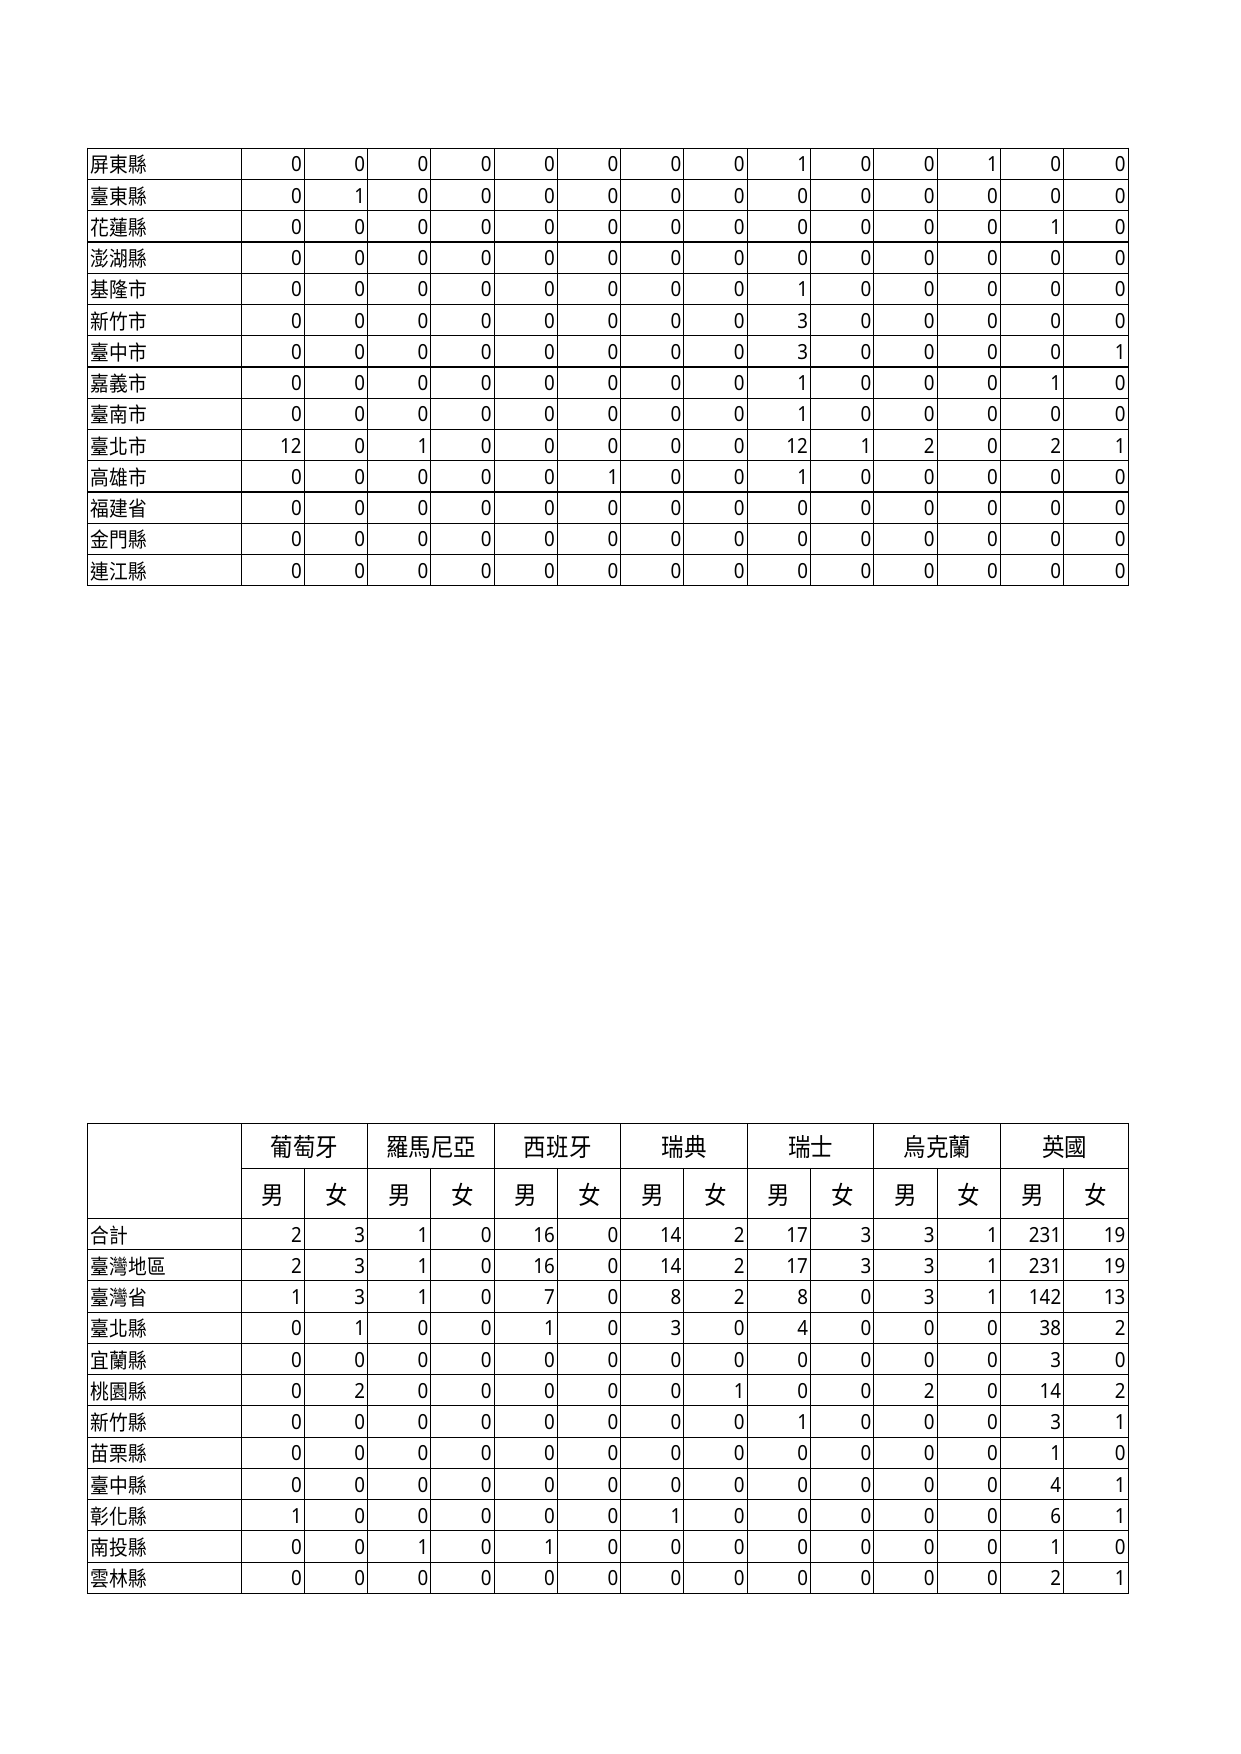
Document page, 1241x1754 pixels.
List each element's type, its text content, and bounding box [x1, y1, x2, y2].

table_cell 0 [811, 368, 873, 398]
table_cell 0 [811, 555, 873, 585]
table_cell 0 [495, 524, 557, 554]
table_cell 0 [431, 368, 494, 398]
table_cell 0 [242, 555, 304, 585]
table_cell 0 [431, 1500, 494, 1530]
table_cell 0 [242, 524, 304, 554]
table_cell 0 [938, 1375, 1000, 1405]
table_cell 0 [684, 180, 747, 210]
table_cell 0 [874, 493, 937, 523]
table_cell 0 [495, 336, 557, 366]
table_cell 花蓮縣 [88, 211, 241, 241]
table_cell 13 [1064, 1281, 1128, 1312]
table_cell 0 [558, 1375, 620, 1405]
table_cell 0 [495, 555, 557, 585]
table_cell 2 [684, 1250, 747, 1280]
table_cell 0 [621, 180, 683, 210]
table_cell 0 [621, 149, 683, 179]
table_cell 宜蘭縣 [88, 1344, 241, 1374]
table_cell 女 [811, 1169, 873, 1218]
table_cell 0 [431, 399, 494, 429]
table_cell 1 [305, 1313, 367, 1343]
table_cell 0 [495, 1469, 557, 1499]
table_cell 3 [1001, 1406, 1063, 1437]
table_cell 3 [748, 336, 810, 366]
table_cell 17 [748, 1219, 810, 1249]
table_cell 0 [621, 1438, 683, 1468]
table_cell 0 [305, 399, 367, 429]
table_cell 0 [811, 461, 873, 491]
table_cell 0 [368, 1563, 430, 1593]
table_cell 0 [242, 305, 304, 335]
table_cell 0 [242, 1406, 304, 1437]
table_cell 0 [1001, 149, 1063, 179]
table_cell 0 [938, 1563, 1000, 1593]
table_cell 0 [558, 1469, 620, 1499]
table_cell 8 [748, 1281, 810, 1312]
table_cell 0 [242, 149, 304, 179]
table_cell 0 [811, 1406, 873, 1437]
table_cell 0 [811, 1281, 873, 1312]
table_cell 男 [621, 1169, 683, 1218]
table_cell 1 [1001, 368, 1063, 398]
table_cell 0 [938, 1313, 1000, 1343]
table_cell 澎湖縣 [88, 243, 241, 273]
table_cell 0 [748, 1563, 810, 1593]
table_cell 0 [621, 243, 683, 273]
table_cell 0 [558, 1219, 620, 1249]
table_cell 0 [621, 399, 683, 429]
table_cell 2 [242, 1219, 304, 1249]
table_header 羅馬尼亞 [368, 1124, 494, 1168]
table_cell 0 [938, 243, 1000, 273]
table_cell 0 [431, 555, 494, 585]
table_cell 2 [1001, 1563, 1063, 1593]
table_cell 0 [305, 274, 367, 304]
table_cell 0 [621, 336, 683, 366]
table_cell 0 [431, 461, 494, 491]
table_cell 0 [621, 368, 683, 398]
table_cell 0 [305, 1469, 367, 1499]
table_cell 1 [1064, 430, 1128, 460]
table_cell 合計 [88, 1219, 241, 1249]
table_cell 0 [811, 493, 873, 523]
table_cell 0 [242, 1531, 304, 1562]
table_cell 0 [621, 1375, 683, 1405]
table_cell 0 [558, 1531, 620, 1562]
table_cell 苗栗縣 [88, 1438, 241, 1468]
table_cell 0 [495, 461, 557, 491]
table_cell 38 [1001, 1313, 1063, 1343]
table_cell 0 [431, 180, 494, 210]
table_cell 0 [684, 461, 747, 491]
table_cell 0 [811, 211, 873, 241]
table_cell 0 [621, 1344, 683, 1374]
table_cell 0 [1064, 368, 1128, 398]
table_cell 0 [1064, 1344, 1128, 1374]
table_cell 0 [431, 1281, 494, 1312]
table_cell 3 [874, 1281, 937, 1312]
table_cell 1 [938, 1281, 1000, 1312]
table_cell 0 [811, 1563, 873, 1593]
table_cell 0 [1064, 1438, 1128, 1468]
table_cell 0 [242, 1313, 304, 1343]
table_cell 0 [874, 274, 937, 304]
table_cell 1 [368, 1250, 430, 1280]
table_cell 0 [495, 1500, 557, 1530]
table_cell 男 [748, 1169, 810, 1218]
table_cell 0 [495, 274, 557, 304]
table_cell 0 [305, 555, 367, 585]
table_cell 0 [748, 1375, 810, 1405]
table_cell 0 [874, 1438, 937, 1468]
table_cell 0 [621, 274, 683, 304]
table_cell 1 [495, 1313, 557, 1343]
table_cell 0 [938, 1500, 1000, 1530]
table_cell 0 [558, 243, 620, 273]
table_cell 14 [621, 1219, 683, 1249]
table_cell 0 [558, 305, 620, 335]
table_cell 0 [1001, 399, 1063, 429]
table_cell 男 [368, 1169, 430, 1218]
table_cell 0 [621, 461, 683, 491]
table_cell 0 [748, 1531, 810, 1562]
table_cell 0 [558, 493, 620, 523]
table_cell 0 [684, 1406, 747, 1437]
table_cell 0 [748, 1438, 810, 1468]
table_cell 0 [874, 1406, 937, 1437]
table_cell 0 [558, 1438, 620, 1468]
table_cell 0 [684, 1531, 747, 1562]
table_cell 0 [368, 1469, 430, 1499]
table_cell 2 [1001, 430, 1063, 460]
table_cell 臺北縣 [88, 1313, 241, 1343]
table_cell 0 [242, 368, 304, 398]
table_cell 1 [1064, 336, 1128, 366]
table_cell 0 [1001, 461, 1063, 491]
table_cell 0 [811, 524, 873, 554]
table_cell 1 [748, 1406, 810, 1437]
table_cell 0 [938, 1438, 1000, 1468]
table_cell 0 [558, 211, 620, 241]
table_cell 0 [1064, 399, 1128, 429]
table_cell 0 [621, 493, 683, 523]
table_cell 南投縣 [88, 1531, 241, 1562]
table_cell 0 [242, 211, 304, 241]
table_cell 1 [1001, 1531, 1063, 1562]
table_header 葡萄牙 [242, 1124, 367, 1168]
table_cell 0 [938, 524, 1000, 554]
table_cell 0 [558, 1344, 620, 1374]
table_cell 0 [431, 524, 494, 554]
table_cell 1 [1064, 1563, 1128, 1593]
table_cell 2 [684, 1219, 747, 1249]
table_cell 2 [874, 1375, 937, 1405]
table_cell 女 [431, 1169, 494, 1218]
table_cell 0 [431, 493, 494, 523]
table_cell 男 [1001, 1169, 1063, 1218]
table_cell 高雄市 [88, 461, 241, 491]
table_cell 1 [621, 1500, 683, 1530]
table_cell 0 [242, 274, 304, 304]
table_cell 0 [811, 180, 873, 210]
table_cell 0 [368, 1313, 430, 1343]
table_cell 17 [748, 1250, 810, 1280]
table_cell 3 [748, 305, 810, 335]
table_cell 0 [558, 336, 620, 366]
table_cell 0 [431, 1438, 494, 1468]
table_cell 0 [811, 243, 873, 273]
table_cell 0 [874, 1344, 937, 1374]
table_cell 0 [431, 149, 494, 179]
table_cell 0 [368, 461, 430, 491]
table_cell 0 [811, 399, 873, 429]
table_cell 0 [621, 555, 683, 585]
table_cell 0 [242, 1563, 304, 1593]
table_cell 2 [874, 430, 937, 460]
table_cell 14 [1001, 1375, 1063, 1405]
table_cell 3 [305, 1250, 367, 1280]
table_cell 男 [874, 1169, 937, 1218]
table_cell 0 [495, 243, 557, 273]
table_cell 0 [431, 305, 494, 335]
table_cell 0 [368, 149, 430, 179]
table_cell 0 [1001, 524, 1063, 554]
table_cell 金門縣 [88, 524, 241, 554]
table_cell 0 [558, 368, 620, 398]
table_cell 0 [874, 555, 937, 585]
table_cell 0 [242, 336, 304, 366]
table_cell 0 [242, 461, 304, 491]
table_cell 0 [748, 1344, 810, 1374]
table_cell 0 [684, 399, 747, 429]
table_cell 1 [305, 180, 367, 210]
table_cell 0 [874, 399, 937, 429]
table_cell 女 [938, 1169, 1000, 1218]
table_cell 0 [242, 243, 304, 273]
table_cell 0 [684, 493, 747, 523]
table_cell 0 [1064, 180, 1128, 210]
table_cell 0 [684, 1344, 747, 1374]
table_cell 0 [1064, 211, 1128, 241]
table_cell 0 [684, 430, 747, 460]
table_header 西班牙 [495, 1124, 620, 1168]
table_cell 0 [305, 1531, 367, 1562]
table_cell 臺東縣 [88, 180, 241, 210]
table_cell 0 [684, 211, 747, 241]
table_cell 3 [811, 1250, 873, 1280]
table_cell 0 [811, 1438, 873, 1468]
table_cell 0 [684, 1469, 747, 1499]
table_cell 臺北市 [88, 430, 241, 460]
table_cell 0 [748, 1469, 810, 1499]
table_cell 0 [621, 1406, 683, 1437]
table_cell 0 [431, 336, 494, 366]
table_cell 0 [431, 1406, 494, 1437]
table_cell 142 [1001, 1281, 1063, 1312]
table_cell 0 [938, 274, 1000, 304]
table_cell 0 [938, 461, 1000, 491]
table_cell 0 [811, 1469, 873, 1499]
table_cell 0 [495, 1344, 557, 1374]
table_cell 0 [1064, 555, 1128, 585]
table_cell 0 [242, 1344, 304, 1374]
table_cell 0 [1001, 243, 1063, 273]
table_cell 0 [811, 274, 873, 304]
table_cell 1 [684, 1375, 747, 1405]
table_cell 0 [368, 493, 430, 523]
table_cell 0 [874, 1563, 937, 1593]
table_cell 0 [811, 1375, 873, 1405]
table_cell 3 [305, 1281, 367, 1312]
table_cell 0 [938, 1406, 1000, 1437]
table_cell 臺灣省 [88, 1281, 241, 1312]
table_cell 0 [558, 149, 620, 179]
table_cell 1 [495, 1531, 557, 1562]
table_cell 0 [431, 274, 494, 304]
table_header [88, 1124, 241, 1218]
table_cell 0 [495, 1406, 557, 1437]
table_cell 3 [1001, 1344, 1063, 1374]
table_cell 0 [874, 149, 937, 179]
table_cell 0 [938, 336, 1000, 366]
table_cell 0 [558, 180, 620, 210]
table_cell 2 [1064, 1375, 1128, 1405]
table_cell 1 [811, 430, 873, 460]
table_cell 0 [558, 1281, 620, 1312]
table_cell 0 [684, 336, 747, 366]
table_cell 0 [1001, 336, 1063, 366]
table_cell 0 [558, 1250, 620, 1280]
table_cell 0 [495, 1563, 557, 1593]
table_cell 0 [305, 305, 367, 335]
table_cell 0 [242, 180, 304, 210]
table_cell 0 [431, 1344, 494, 1374]
table_cell 4 [748, 1313, 810, 1343]
table_cell 16 [495, 1250, 557, 1280]
table_cell 0 [431, 1313, 494, 1343]
table_cell 231 [1001, 1250, 1063, 1280]
table_cell 3 [305, 1219, 367, 1249]
table_cell 0 [684, 1563, 747, 1593]
table_cell 0 [811, 149, 873, 179]
table_cell 0 [558, 430, 620, 460]
table_cell 0 [684, 368, 747, 398]
table_cell 1 [748, 461, 810, 491]
table_cell 0 [368, 274, 430, 304]
table_cell 1 [1001, 211, 1063, 241]
table_cell 0 [874, 1469, 937, 1499]
table_cell 2 [1064, 1313, 1128, 1343]
table_cell 0 [748, 211, 810, 241]
table_cell 12 [242, 430, 304, 460]
table_cell 0 [495, 430, 557, 460]
table_cell 女 [305, 1169, 367, 1218]
table_cell 0 [684, 274, 747, 304]
table_cell 0 [811, 1344, 873, 1374]
table_cell 3 [621, 1313, 683, 1343]
table_cell 0 [368, 1344, 430, 1374]
table_cell 0 [1001, 493, 1063, 523]
table_cell 0 [558, 1563, 620, 1593]
table_cell 彰化縣 [88, 1500, 241, 1530]
table_cell 1 [748, 399, 810, 429]
table_cell 0 [684, 1500, 747, 1530]
table_header 瑞士 [748, 1124, 873, 1168]
table_cell 0 [558, 524, 620, 554]
table_cell 1 [558, 461, 620, 491]
table_cell 14 [621, 1250, 683, 1280]
table_cell 1 [938, 1219, 1000, 1249]
table_cell 0 [305, 430, 367, 460]
table_cell 基隆市 [88, 274, 241, 304]
table_cell 0 [495, 493, 557, 523]
table_cell 0 [811, 1500, 873, 1530]
table_cell 1 [368, 1531, 430, 1562]
table_cell 0 [305, 1406, 367, 1437]
table_cell 0 [874, 1500, 937, 1530]
table_cell 0 [495, 1438, 557, 1468]
table_cell 0 [938, 430, 1000, 460]
table_cell 0 [938, 211, 1000, 241]
table_cell 桃園縣 [88, 1375, 241, 1405]
table_cell 3 [811, 1219, 873, 1249]
table_cell 0 [558, 399, 620, 429]
table_cell 0 [811, 305, 873, 335]
table_cell 0 [1001, 274, 1063, 304]
table_cell 新竹市 [88, 305, 241, 335]
table_cell 0 [305, 149, 367, 179]
table_cell 0 [242, 399, 304, 429]
table_cell 4 [1001, 1469, 1063, 1499]
table_cell 0 [368, 211, 430, 241]
table_cell 12 [748, 430, 810, 460]
table_cell 0 [305, 336, 367, 366]
table_cell 男 [242, 1169, 304, 1218]
table_cell 女 [558, 1169, 620, 1218]
table_cell 0 [368, 305, 430, 335]
table_cell 1 [748, 149, 810, 179]
table_cell 1 [368, 1281, 430, 1312]
table_cell 0 [431, 211, 494, 241]
table_cell 0 [874, 1313, 937, 1343]
table_cell 0 [495, 399, 557, 429]
table_cell 0 [1064, 274, 1128, 304]
table_cell 0 [1064, 493, 1128, 523]
table_cell 屏東縣 [88, 149, 241, 179]
table_cell 0 [495, 368, 557, 398]
table_cell 0 [495, 305, 557, 335]
table_cell 0 [684, 305, 747, 335]
table_cell 0 [305, 368, 367, 398]
table_cell 福建省 [88, 493, 241, 523]
table_cell 0 [811, 1313, 873, 1343]
table_cell 0 [368, 336, 430, 366]
table_cell 6 [1001, 1500, 1063, 1530]
table_header 瑞典 [621, 1124, 747, 1168]
table_cell 0 [874, 336, 937, 366]
table_cell 0 [1064, 243, 1128, 273]
table_cell 0 [938, 493, 1000, 523]
table_cell 0 [305, 1563, 367, 1593]
table_cell 0 [368, 180, 430, 210]
table_cell 0 [368, 1438, 430, 1468]
table_cell 0 [431, 1250, 494, 1280]
table_cell 19 [1064, 1219, 1128, 1249]
table_cell 1 [368, 430, 430, 460]
table_cell 2 [242, 1250, 304, 1280]
table_cell 0 [431, 1469, 494, 1499]
table_cell 0 [748, 555, 810, 585]
table_cell 臺中市 [88, 336, 241, 366]
table_cell 0 [1064, 461, 1128, 491]
table_cell 1 [1064, 1406, 1128, 1437]
table_cell 2 [305, 1375, 367, 1405]
table_cell 0 [1001, 305, 1063, 335]
table_cell 0 [242, 1438, 304, 1468]
table_cell 7 [495, 1281, 557, 1312]
table_cell 0 [938, 555, 1000, 585]
table_cell 1 [748, 274, 810, 304]
table_cell 1 [1001, 1438, 1063, 1468]
table_cell 0 [431, 1375, 494, 1405]
table_cell 1 [1064, 1500, 1128, 1530]
table_cell 0 [305, 524, 367, 554]
table_cell 3 [874, 1250, 937, 1280]
table_cell 0 [368, 368, 430, 398]
table_cell 0 [1001, 555, 1063, 585]
table_cell 0 [748, 1500, 810, 1530]
table_cell 0 [495, 149, 557, 179]
table_cell 0 [305, 1438, 367, 1468]
table_cell 0 [1064, 524, 1128, 554]
table_cell 0 [684, 555, 747, 585]
table_cell 女 [684, 1169, 747, 1218]
table_cell 0 [368, 555, 430, 585]
table_cell 臺南市 [88, 399, 241, 429]
table_cell 0 [305, 493, 367, 523]
table_header 英國 [1001, 1124, 1128, 1168]
table_cell 1 [242, 1500, 304, 1530]
table_cell 0 [305, 1344, 367, 1374]
table_cell 0 [684, 1438, 747, 1468]
table_cell 0 [558, 555, 620, 585]
table_cell 0 [684, 243, 747, 273]
table_cell 0 [621, 1531, 683, 1562]
table_cell 0 [431, 1531, 494, 1562]
table_cell 0 [748, 180, 810, 210]
table_cell 0 [874, 211, 937, 241]
table_header 烏克蘭 [874, 1124, 1000, 1168]
table_cell 0 [874, 1531, 937, 1562]
table_cell 0 [874, 180, 937, 210]
table_cell 0 [431, 1563, 494, 1593]
table_cell 16 [495, 1219, 557, 1249]
table_cell 0 [558, 274, 620, 304]
table_cell 0 [1001, 180, 1063, 210]
table_cell 0 [684, 1313, 747, 1343]
table_cell 0 [368, 399, 430, 429]
table_cell 0 [748, 243, 810, 273]
table_cell 0 [938, 368, 1000, 398]
table_cell 0 [558, 1313, 620, 1343]
table_cell 女 [1064, 1169, 1128, 1218]
table_cell 0 [621, 305, 683, 335]
table_cell 0 [368, 524, 430, 554]
table_cell 連江縣 [88, 555, 241, 585]
table_cell 0 [621, 524, 683, 554]
table_cell 231 [1001, 1219, 1063, 1249]
table_cell 0 [305, 211, 367, 241]
table_cell 新竹縣 [88, 1406, 241, 1437]
table_cell 1 [938, 149, 1000, 179]
table_cell 0 [431, 1219, 494, 1249]
table_cell 0 [558, 1406, 620, 1437]
table_cell 0 [684, 149, 747, 179]
table_cell 0 [368, 1500, 430, 1530]
table_cell 0 [874, 243, 937, 273]
table_cell 0 [684, 524, 747, 554]
table_cell 0 [1064, 1531, 1128, 1562]
table_cell 1 [242, 1281, 304, 1312]
table_cell 19 [1064, 1250, 1128, 1280]
table_cell 1 [368, 1219, 430, 1249]
table_cell 0 [938, 305, 1000, 335]
table_cell 0 [621, 211, 683, 241]
table_cell 0 [431, 243, 494, 273]
table_cell 0 [874, 524, 937, 554]
table_cell 0 [368, 1406, 430, 1437]
table_cell 0 [558, 1500, 620, 1530]
table_cell 0 [431, 430, 494, 460]
table_cell 0 [305, 1500, 367, 1530]
table_cell 1 [938, 1250, 1000, 1280]
table_cell 臺中縣 [88, 1469, 241, 1499]
table_cell 雲林縣 [88, 1563, 241, 1593]
table_cell 0 [748, 493, 810, 523]
table_cell 0 [1064, 149, 1128, 179]
table_cell 0 [305, 461, 367, 491]
table_cell 男 [495, 1169, 557, 1218]
table_cell 0 [938, 1469, 1000, 1499]
table_cell 0 [368, 1375, 430, 1405]
table_cell 1 [1064, 1469, 1128, 1499]
table_cell 0 [621, 1469, 683, 1499]
table_cell 0 [495, 211, 557, 241]
table_cell 0 [495, 1375, 557, 1405]
table_cell 嘉義市 [88, 368, 241, 398]
table_cell 0 [242, 1375, 304, 1405]
table_cell 0 [811, 1531, 873, 1562]
table_cell 0 [874, 305, 937, 335]
table_cell 0 [938, 1344, 1000, 1374]
table_cell 0 [621, 430, 683, 460]
table_cell 0 [242, 493, 304, 523]
table_cell 2 [684, 1281, 747, 1312]
table_cell 0 [874, 368, 937, 398]
table_cell 0 [938, 180, 1000, 210]
table_cell 0 [938, 399, 1000, 429]
table_cell 0 [242, 1469, 304, 1499]
table_cell 0 [811, 336, 873, 366]
table_cell 0 [368, 243, 430, 273]
table_cell 0 [621, 1563, 683, 1593]
table_cell 0 [495, 180, 557, 210]
table_cell 臺灣地區 [88, 1250, 241, 1280]
table_cell 8 [621, 1281, 683, 1312]
table_cell 0 [305, 243, 367, 273]
table_cell 3 [874, 1219, 937, 1249]
table_cell 0 [1064, 305, 1128, 335]
table_cell 0 [874, 461, 937, 491]
table_cell 0 [938, 1531, 1000, 1562]
table_cell 0 [748, 524, 810, 554]
table_cell 1 [748, 368, 810, 398]
